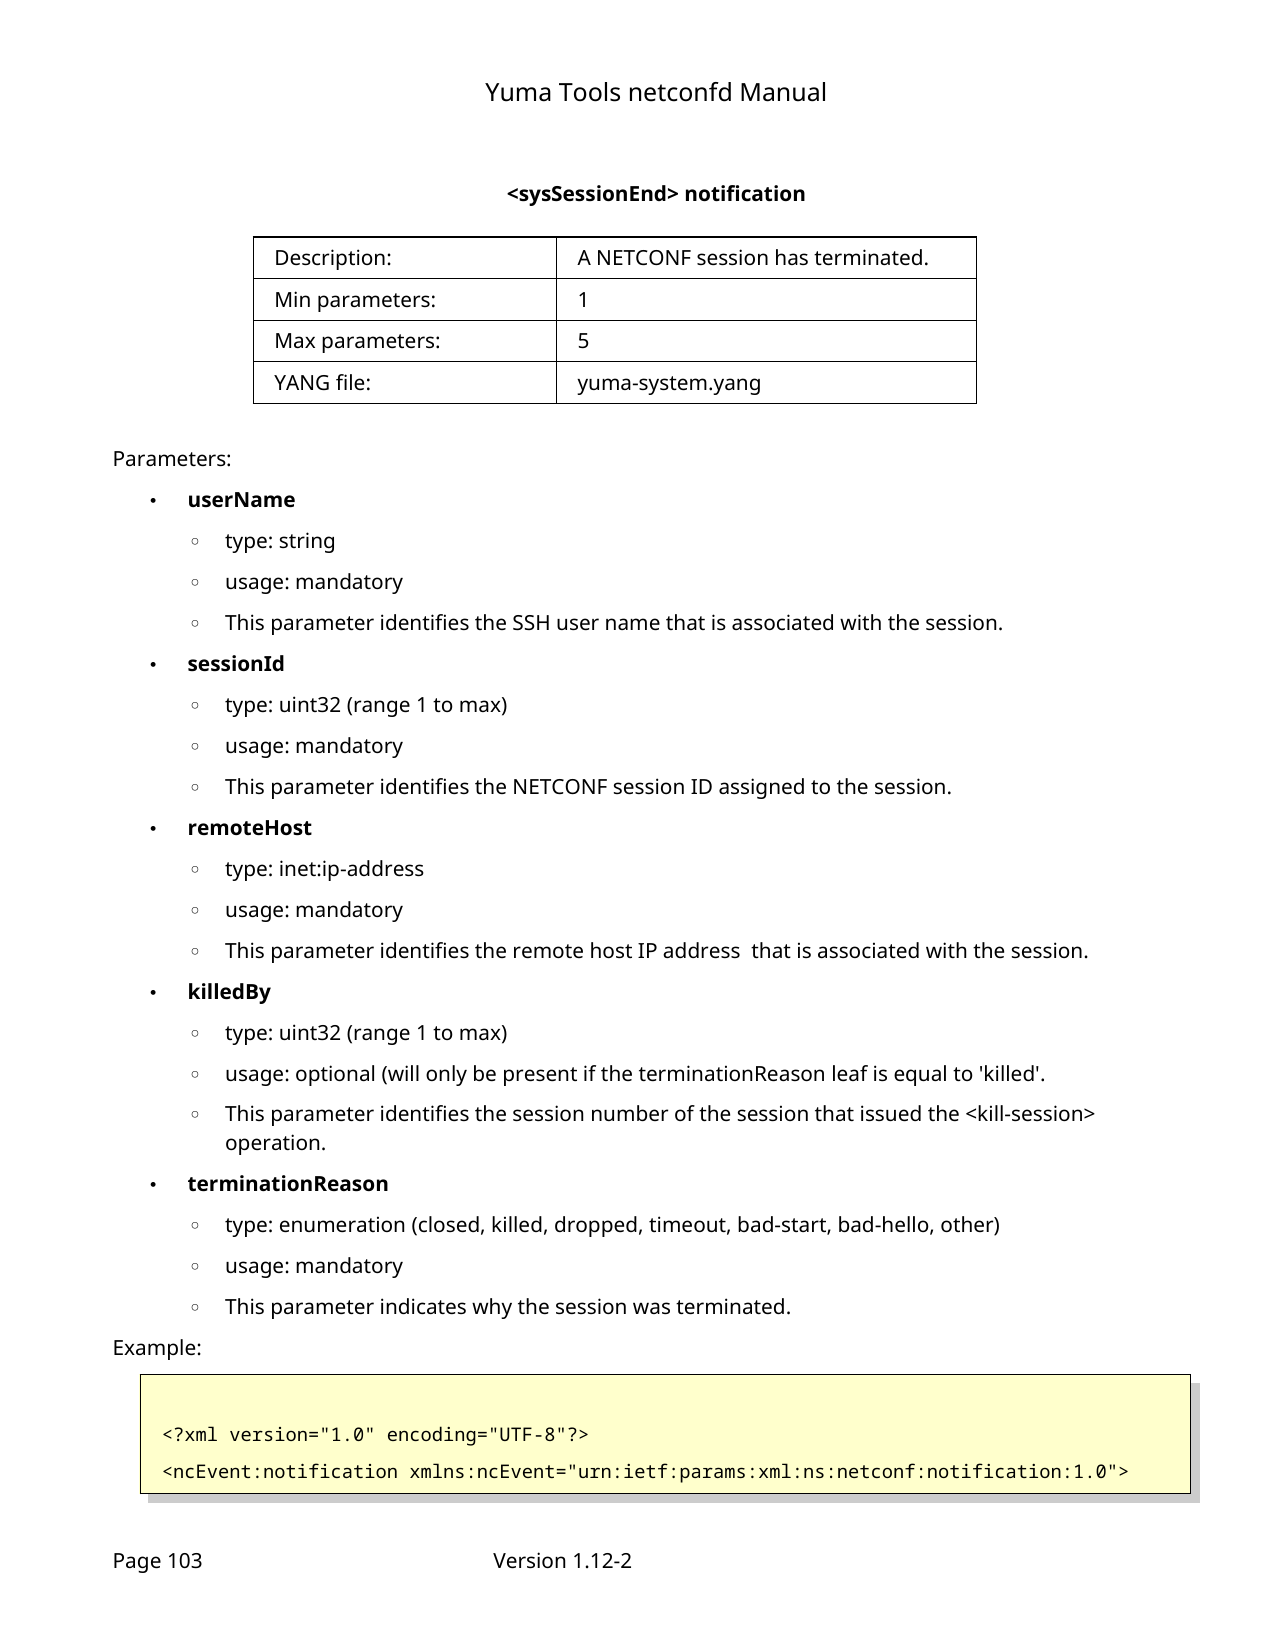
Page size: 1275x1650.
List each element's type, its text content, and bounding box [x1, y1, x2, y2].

list type: uint32 (range 1 to max) [187, 1018, 1200, 1046]
list remoteHost [150, 813, 1200, 841]
list userName [150, 486, 1200, 514]
text <ncEvent:notification xmlns:ncEvent="urn:ietf:params:xml:ns:netconf:notification:1.0"> [141, 1449, 1190, 1493]
list type: inet:ip-address [187, 854, 1200, 882]
list This parameter identifies the session number of the session that issued the <kill-session> operation. [187, 1099, 1200, 1156]
table_cell 5 [557, 321, 976, 361]
table_cell Min parameters: [254, 279, 556, 319]
list type: enumeration (closed, killed, dropped, timeout, bad-start, bad-hello, other) [187, 1210, 1200, 1238]
text <?xml version="1.0" encoding="UTF-8"?> [141, 1411, 1190, 1447]
table_cell Max parameters: [254, 321, 556, 361]
list killedBy [150, 977, 1200, 1005]
list terminationReason [150, 1169, 1200, 1197]
text Parameters: [112, 444, 1200, 473]
table_cell 1 [557, 279, 976, 319]
list This parameter identifies the SSH user name that is associated with the session. [187, 608, 1200, 637]
list usage: optional (will only be present if the terminationReason leaf is equal to 'killed'. [187, 1059, 1200, 1087]
list sessionId [150, 649, 1200, 678]
list usage: mandatory [187, 895, 1200, 923]
table_header A NETCONF session has terminated. [557, 238, 976, 278]
list usage: mandatory [187, 567, 1200, 596]
table_cell YANG file: [254, 362, 556, 403]
list usage: mandatory [187, 1251, 1200, 1279]
list type: string [187, 526, 1200, 555]
text Example: [112, 1333, 1200, 1361]
list type: uint32 (range 1 to max) [187, 690, 1200, 719]
subtitle <sysSessionEnd> notification [127, 179, 1185, 208]
list This parameter identifies the remote host IP address that is associated with the session. [187, 936, 1200, 964]
list This parameter identifies the NETCONF session ID assigned to the session. [187, 772, 1200, 801]
list This parameter indicates why the session was terminated. [187, 1292, 1200, 1320]
table_cell yuma-system.yang [557, 362, 976, 403]
table_header Description: [254, 238, 556, 278]
list usage: mandatory [187, 731, 1200, 759]
